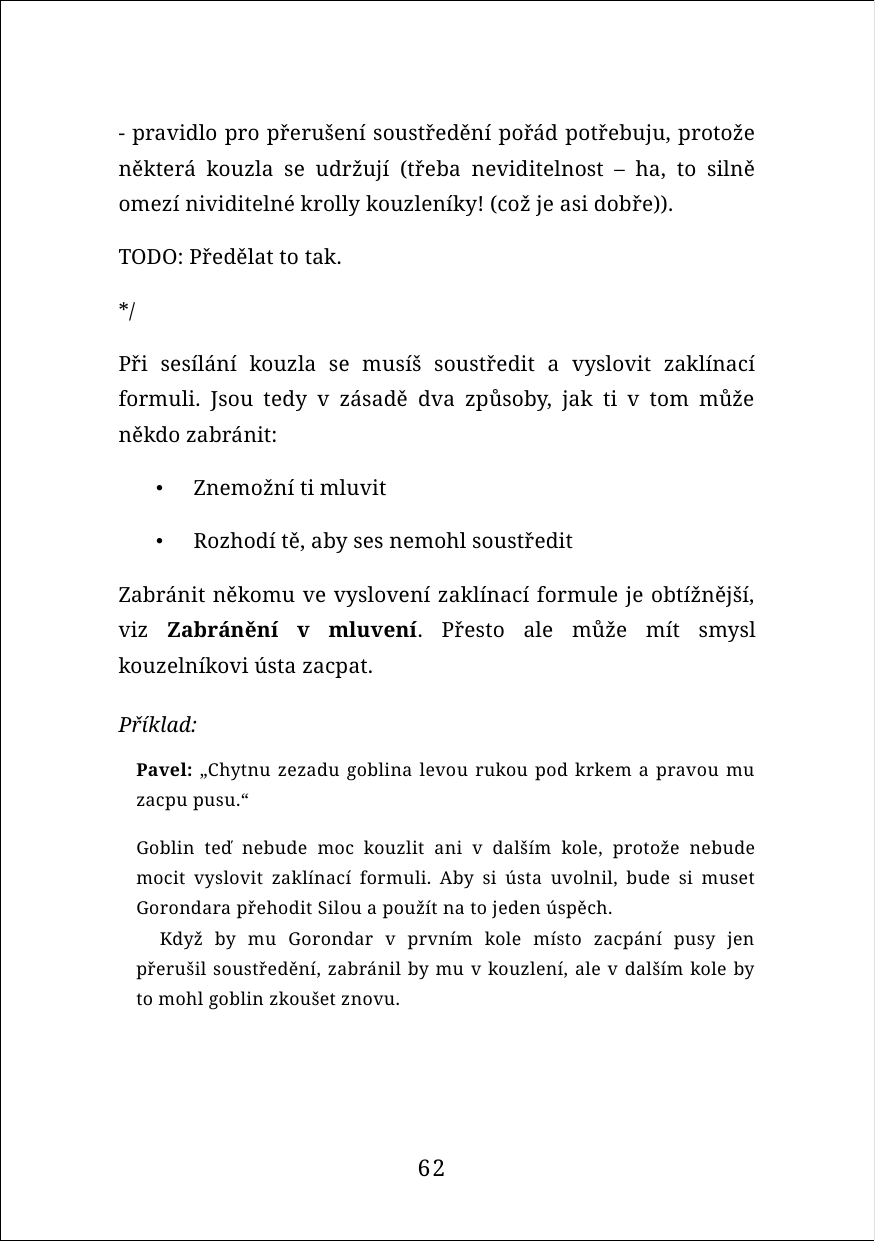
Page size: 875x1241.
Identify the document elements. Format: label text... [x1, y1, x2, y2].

text Příklad: [118, 710, 756, 738]
text Pavel: „Chytnu zezadu goblina levou rukou pod krkem a pravou mu zacpu pusu.“ [136, 757, 756, 812]
list Znemožní ti mluvit [156, 473, 756, 502]
text - pravidlo pro přerušení soustředění pořád potřebuju, protože některá kouzla se udržují (třeba neviditelnost – ha, to silně omezí nividitelné krolly kouzleníky! (což je asi dobře)). [118, 118, 756, 218]
text Goblin teď nebude moc kouzlit ani v dalším kole, protože nebude mocit vyslovit zaklínací formuli. Aby si ústa uvolnil, bude si muset Gorondara přehodit Silou a použít na to jeden úspěch. Když by mu Gorondar v prvním kole místo zacpání pusy jen přerušil soustředění, zabránil by mu v kouzlení, ale v dalším kole by to mohl goblin zkoušet znovu. [136, 835, 756, 1011]
text Zabránit někomu ve vyslovení zaklínací formule je obtížnější, viz Zabránění v mluvení. Přesto ale může mít smysl kouzelníkovi ústa zacpat. [118, 580, 756, 679]
list Rozhodí tě, aby ses nemohl soustředit [156, 526, 756, 555]
text Při sesílání kouzla se musíš soustředit a vyslovit zaklínací formuli. Jsou tedy v zásadě dva způsoby, jak ti v tom může někdo zabránit: [118, 349, 756, 448]
text TODO: Předělat to tak. [118, 242, 756, 271]
text */ [118, 296, 756, 324]
